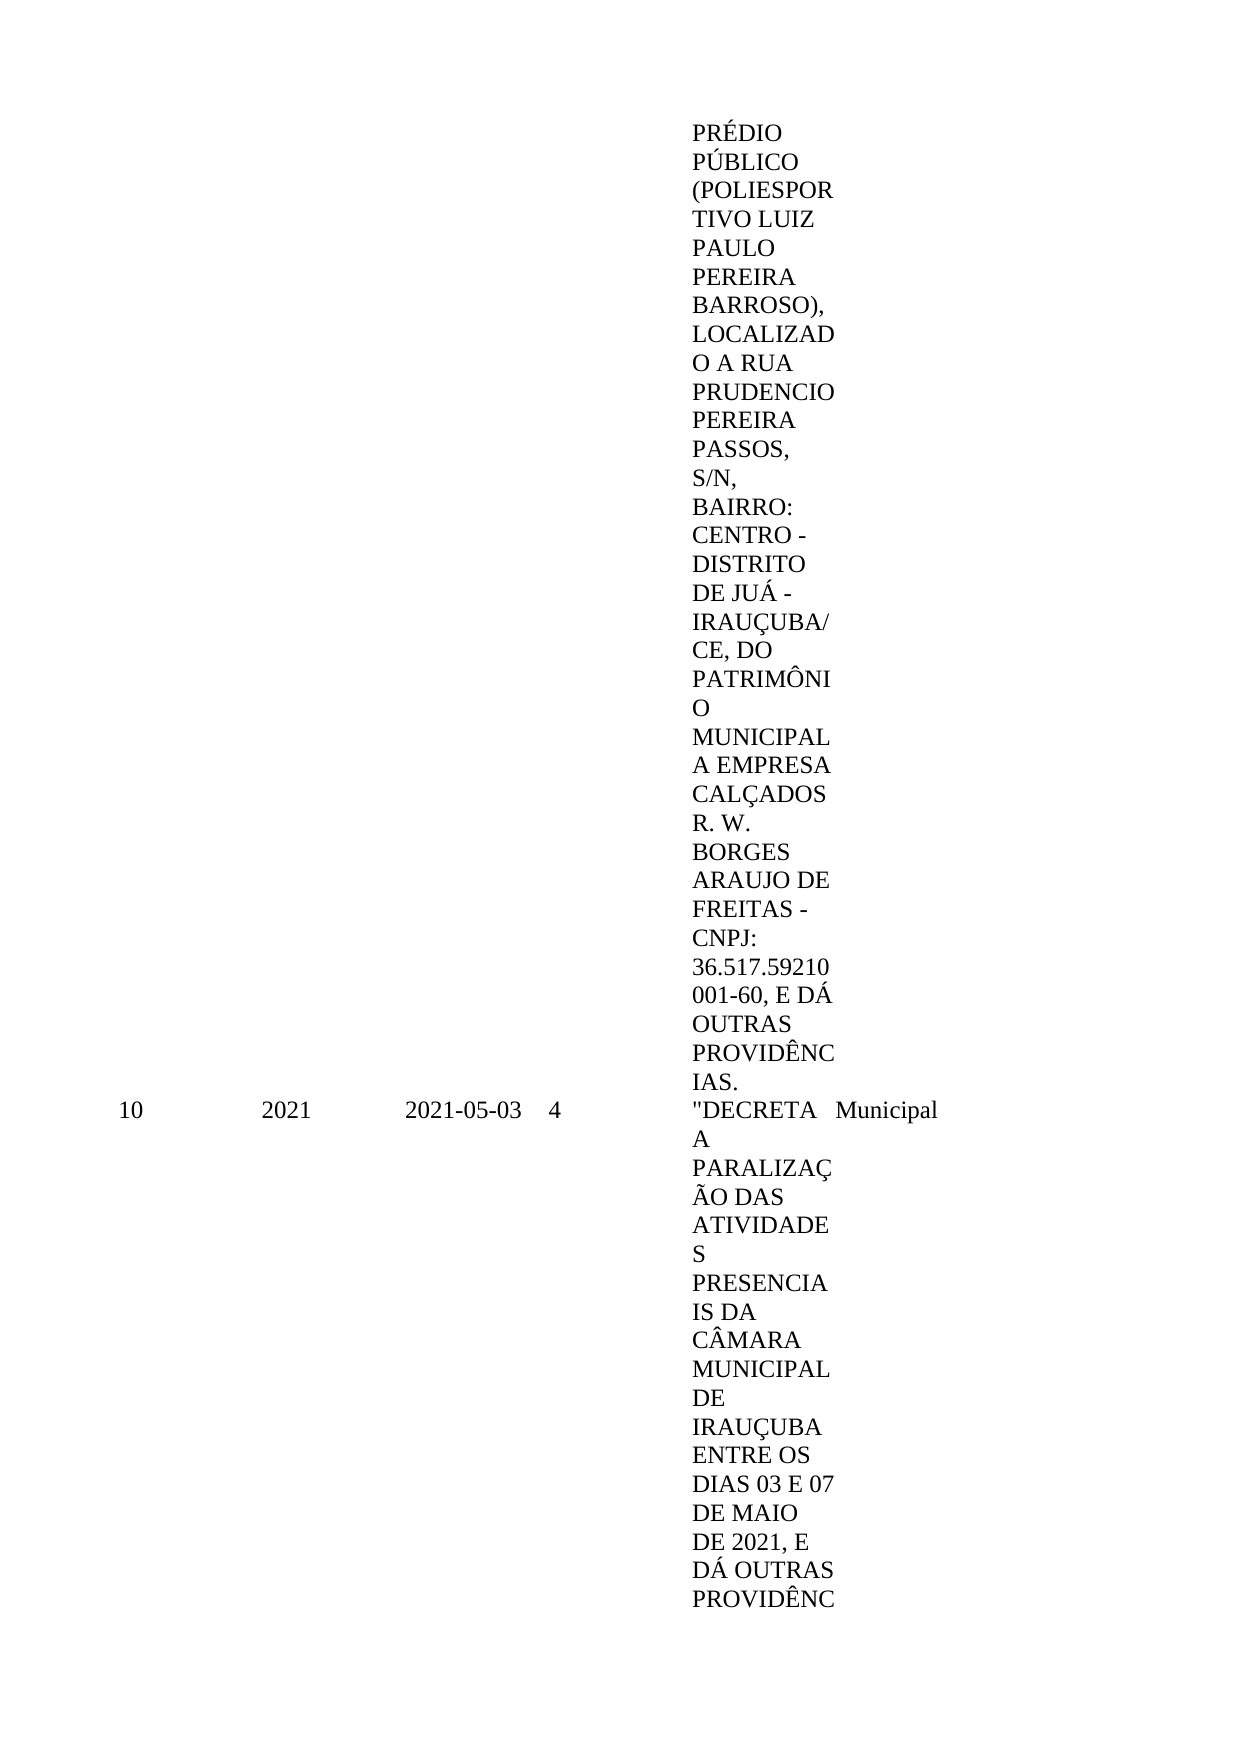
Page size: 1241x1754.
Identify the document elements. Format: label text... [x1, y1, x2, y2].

table_cell 4 [548, 1096, 692, 1613]
table_cell [835, 118, 979, 1096]
table_cell [548, 118, 692, 1096]
table_cell 2021 [261, 1096, 405, 1613]
table_cell [979, 118, 1122, 1096]
table_cell [261, 118, 405, 1096]
table_cell [118, 118, 261, 1096]
table_cell 10 [118, 1096, 261, 1613]
table_cell [405, 118, 548, 1096]
table_cell PRÉDIO PÚBLICO (POLIESPORTIVO LUIZ PAULO PEREIRA BARROSO), LOCALIZADO A RUA PRUDENCIO PEREIRA PASSOS, S/N, BAIRRO: CENTRO - DISTRITO DE JUÁ - IRAUÇUBA/CE, DO PATRIMÔNIO MUNICIPAL A EMPRESA CALÇADOS R. W. BORGES ARAUJO DE FREITAS - CNPJ: 36.517.59210001-60, E DÁ OUTRAS PROVIDÊNCIAS. [692, 118, 835, 1096]
table_cell [979, 1096, 1122, 1613]
table_cell 2021-05-03 [405, 1096, 548, 1613]
table_cell "DECRETA A PARALIZAÇÃO DAS ATIVIDADES PRESENCIAIS DA CÂMARA MUNICIPAL DE IRAUÇUBA ENTRE OS DIAS 03 E 07 DE MAIO DE 2021, E DÁ OUTRAS PROVIDÊNC [692, 1096, 835, 1613]
table_cell Municipal [835, 1096, 979, 1613]
